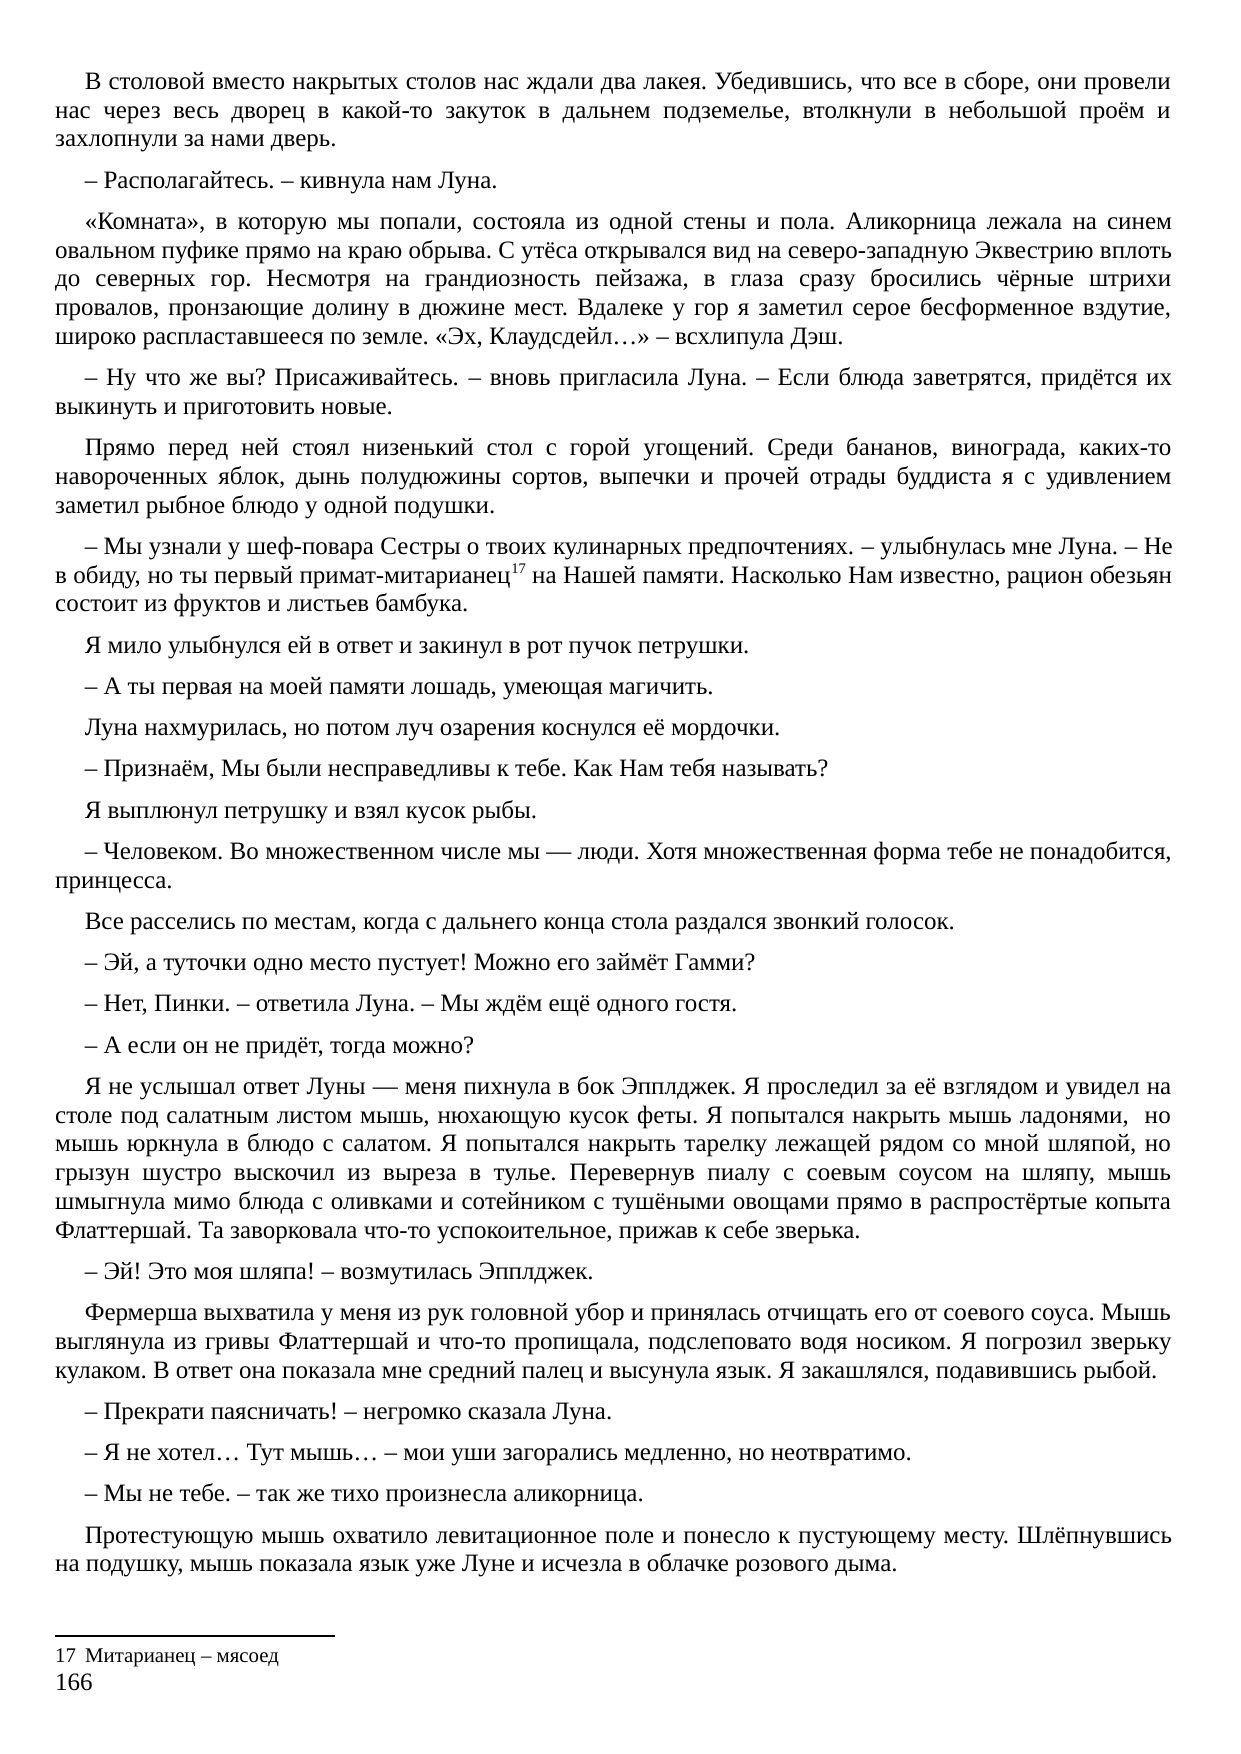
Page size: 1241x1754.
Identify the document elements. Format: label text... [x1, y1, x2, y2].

text Фермерша выхватила у меня из рук головной убор и принялась отчищать его от соевого соуса. Мышь выглянула из гривы Флаттершай и что-то пропищала, подслеповато водя носиком. Я погрозил зверьку кулаком. В ответ она показала мне средний палец и высунула язык. Я закашлялся, подавившись рыбой. [55, 1297, 1173, 1383]
text – Эй, а туточки одно место пустует! Можно его займёт Гамми? [55, 947, 1173, 976]
text – Эй! Это моя шляпа! – возмутилась Эпплджек. [55, 1256, 1173, 1285]
text – А ты первая на моей памяти лошадь, умеющая магичить. [55, 671, 1173, 700]
text – Нет, Пинки. – ответила Луна. – Мы ждём ещё одного гостя. [55, 988, 1173, 1017]
text – Мы узнали у шеф-повара Сестры о твоих кулинарных предпочтениях. – улыбнулась мне Луна. – Не в обиду, но ты первый примат-митарианец на Нашей памяти. Насколько Нам известно, рацион обезьян состоит из фруктов и листьев бамбука. [55, 531, 1173, 617]
text – Человеком. Во множественном числе мы — люди. Хотя множественная форма тебе не понадобится, принцесса. [55, 836, 1173, 893]
text – Ну что же вы? Присаживайтесь. – вновь пригласила Луна. – Если блюда заветрятся, придётся их выкинуть и приготовить новые. [55, 362, 1173, 420]
text – Прекрати паясничать! – негромко сказала Луна. [55, 1396, 1173, 1425]
text В столовой вместо накрытых столов нас ждали два лакея. Убедившись, что все в сборе, они провели нас через весь дворец в какой-то закуток в дальнем подземелье, втолкнули в небольшой проём и захлопнули за нами дверь. [55, 66, 1173, 152]
text Все расселись по местам, когда с дальнего конца стола раздался звонкий голосок. [55, 906, 1173, 935]
text – Я не хотел… Тут мышь… – мои уши загорались медленно, но неотвратимо. [55, 1437, 1173, 1466]
text Я выплюнул петрушку и взял кусок рыбы. [55, 795, 1173, 823]
text Митарианец – мясоед [55, 1642, 1173, 1667]
text «Комната», в которую мы попали, состояла из одной стены и пола. Аликорница лежала на синем овальном пуфике прямо на краю обрыва. С утёса открывался вид на северо-западную Эквестрию вплоть до северных гор. Несмотря на грандиозность пейзажа, в глаза сразу бросились чёрные штрихи провалов, пронзающие долину в дюжине мест. Вдалеке у гор я заметил серое бесформенное вздутие, широко распластавшееся по земле. «Эх, Клаудсдейл…» – всхлипула Дэш. [55, 206, 1173, 350]
text – Располагайтесь. – кивнула нам Луна. [55, 165, 1173, 193]
text Я мило улыбнулся ей в ответ и закинул в рот пучок петрушки. [55, 630, 1173, 658]
text Протестующую мышь охватило левитационное поле и понесло к пустующему месту. Шлёпнувшись на подушку, мышь показала язык уже Луне и исчезла в облачке розового дыма. [55, 1520, 1173, 1577]
text Луна нахмурилась, но потом луч озарения коснулся её мордочки. [55, 712, 1173, 741]
text – Признаём, Мы были несправедливы к тебе. Как Нам тебя называть? [55, 753, 1173, 782]
text – А если он не придёт, тогда можно? [55, 1030, 1173, 1058]
text Я не услышал ответ Луны — меня пихнула в бок Эпплджек. Я проследил за её взглядом и увидел на столе под салатным листом мышь, нюхающую кусок феты. Я попытался накрыть мышь ладонями, но мышь юркнула в блюдо с салатом. Я попытался накрыть тарелку лежащей рядом со мной шляпой, но грызун шустро выскочил из выреза в тулье. Перевернув пиалу с соевым соусом на шляпу, мышь шмыгнула мимо блюда с оливками и сотейником с тушёными овощами прямо в распростёртые копыта Флаттершай. Та заворковала что-то успокоительное, прижав к себе зверька. [55, 1071, 1173, 1243]
text – Мы не тебе. – так же тихо произнесла аликорница. [55, 1478, 1173, 1507]
text Прямо перед ней стоял низенький стол с горой угощений. Среди бананов, винограда, каких-то навороченных яблок, дынь полудюжины сортов, выпечки и прочей отрады буддиста я с удивлением заметил рыбное блюдо у одной подушки. [55, 432, 1173, 518]
